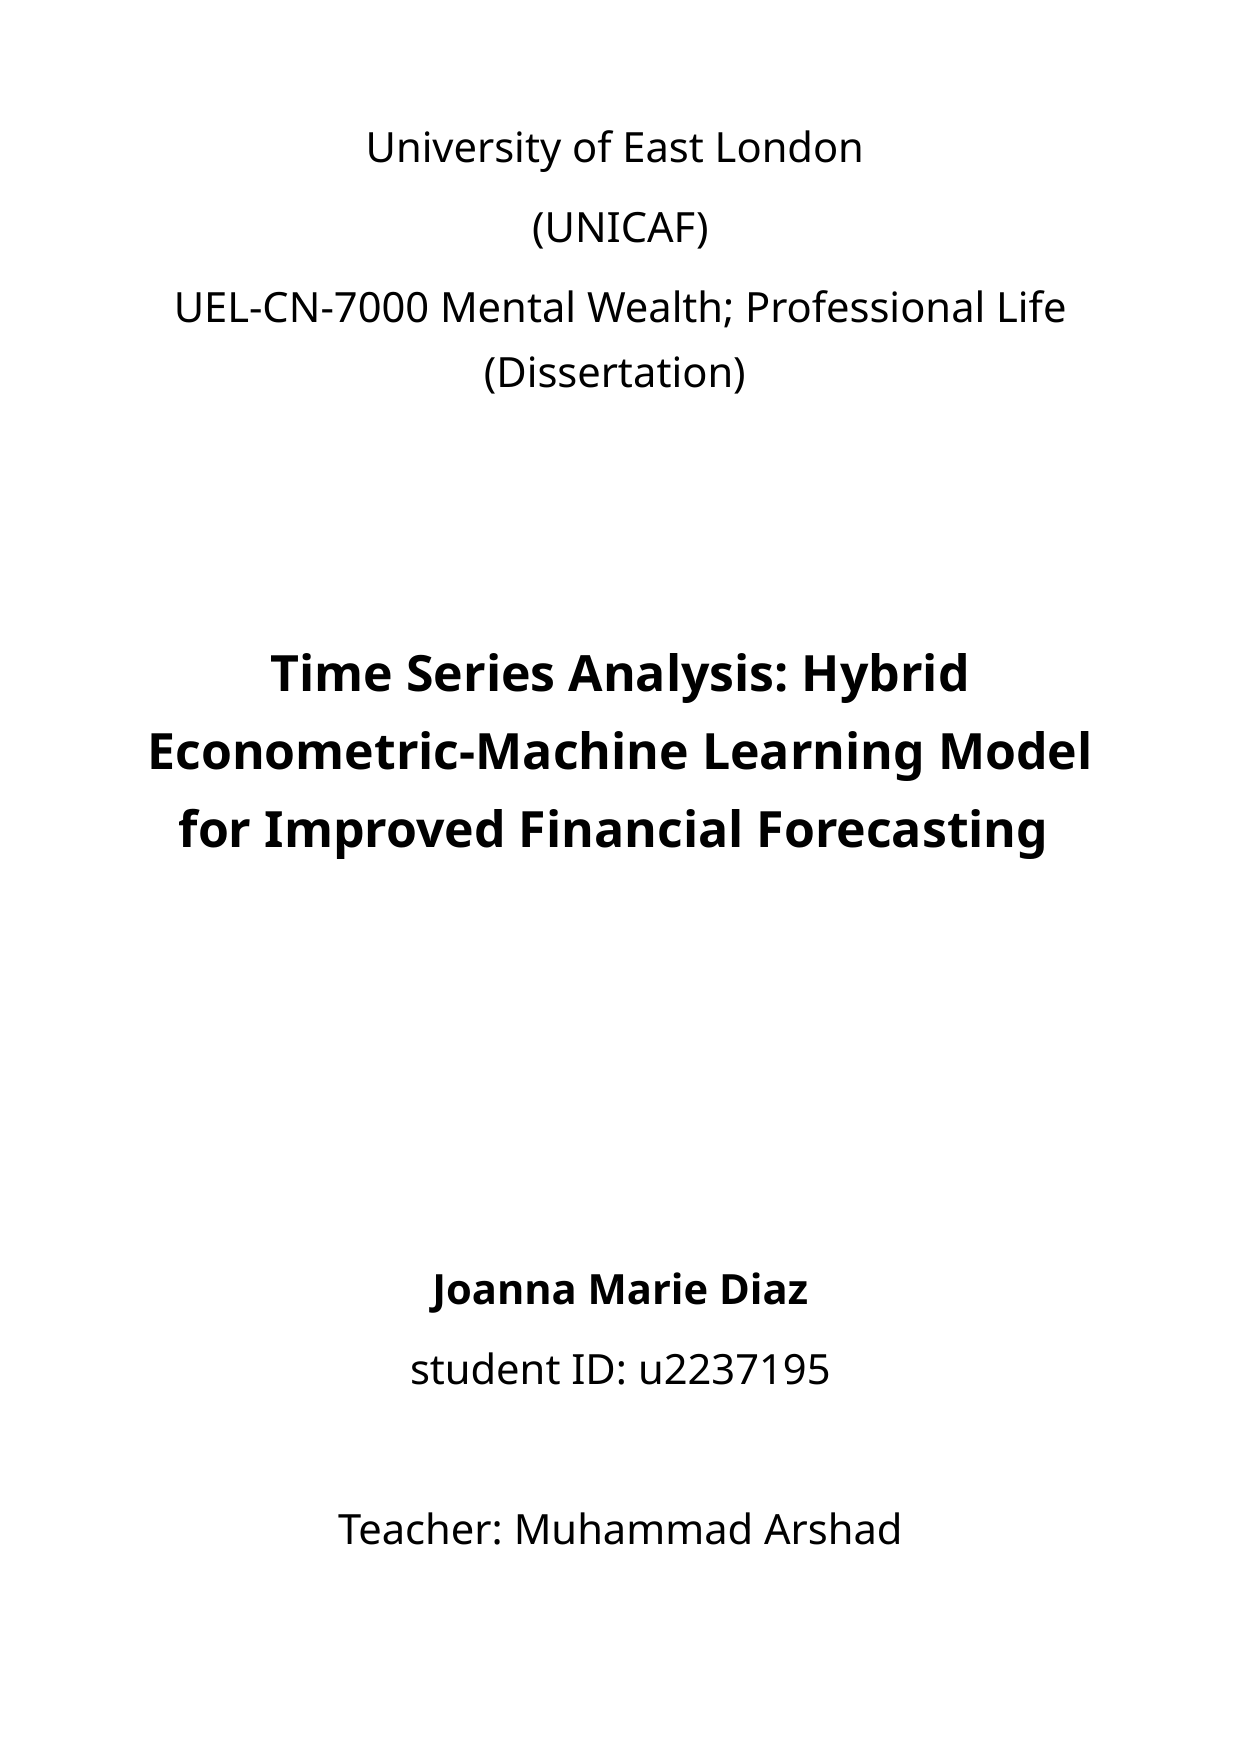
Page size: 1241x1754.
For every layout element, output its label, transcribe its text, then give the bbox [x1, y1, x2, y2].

text student ID: u2237195 [118, 1340, 1122, 1397]
text Teacher: Muhammad Arshad [118, 1499, 1122, 1556]
text UEL-CN-7000 Mental Wealth; Professional Life (Dissertation) [118, 278, 1122, 400]
text Joanna Marie Diaz [118, 1260, 1122, 1317]
text University of East London [118, 118, 1122, 175]
text (UNICAF) [118, 198, 1122, 255]
text Time Series Analysis: Hybrid Econometric-Machine Learning Model for Improved Financial Forecasting [118, 638, 1122, 862]
